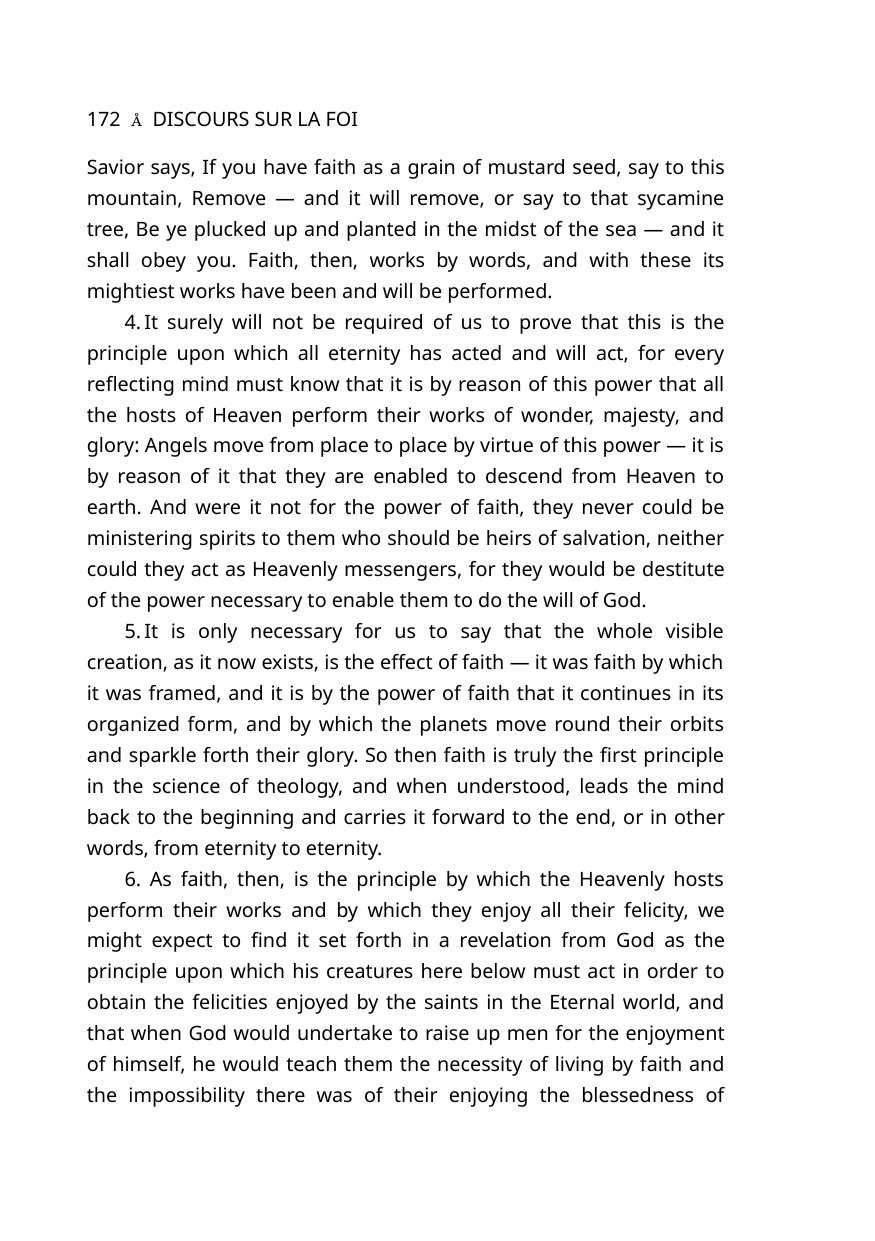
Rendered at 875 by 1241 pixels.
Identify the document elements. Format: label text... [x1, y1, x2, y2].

text 6. As faith, then, is the principle by which the Heavenly hosts perform their works and by which they enjoy all their felicity, we might expect to find it set forth in a revelation from God as the principle upon which his creatures here below must act in order to obtain the felicities enjoyed by the saints in the Eternal world, and that when God would undertake to raise up men for the enjoyment of himself, he would teach them the necessity of living by faith and the impossibility there was of their enjoying the blessedness of [87, 865, 725, 1108]
text 4. It surely will not be required of us to prove that this is the principle upon which all eternity has acted and will act, for every reflecting mind must know that it is by reason of this power that all the hosts of Heaven perform their works of wonder, majesty, and glory: Angels move from place to place by virtue of this power — it is by reason of it that they are enabled to descend from Heaven to earth. And were it not for the power of faith, they never could be ministering spirits to them who should be heirs of salvation, neither could they act as Heavenly messengers, for they would be destitute of the power necessary to enable them to do the will of God. [87, 308, 725, 613]
text 5. It is only necessary for us to say that the whole visible creation, as it now exists, is the effect of faith — it was faith by which it was framed, and it is by the power of faith that it continues in its organized form, and by which the planets move round their orbits and sparkle forth their glory. So then faith is truly the first principle in the science of theology, and when understood, leads the mind back to the beginning and carries it forward to the end, or in other words, from eternity to eternity. [87, 617, 725, 861]
text Savior says, If you have faith as a grain of mustard seed, say to this mountain, Remove — and it will remove, or say to that sycamine tree, Be ye plucked up and planted in the midst of the sea — and it shall obey you. Faith, then, works by words, and with these its mightiest works have been and will be performed. [87, 153, 725, 304]
